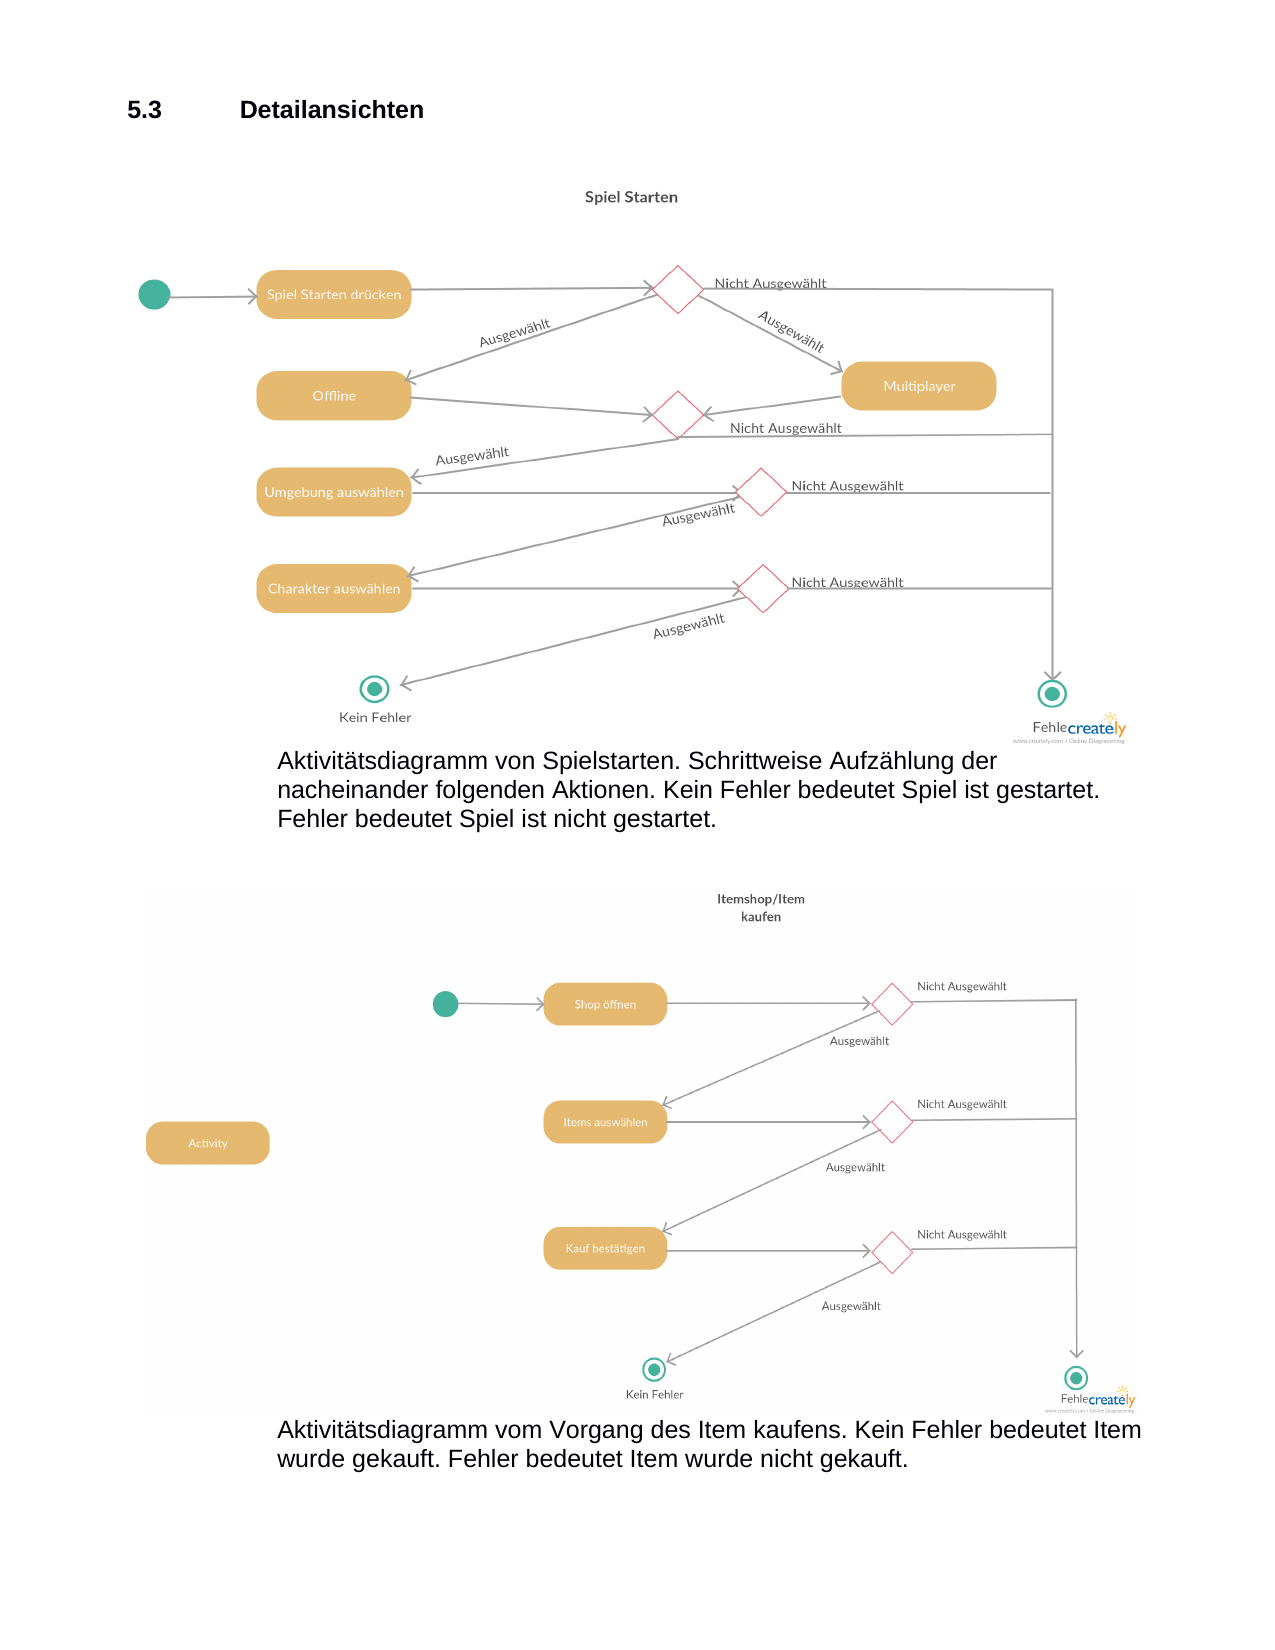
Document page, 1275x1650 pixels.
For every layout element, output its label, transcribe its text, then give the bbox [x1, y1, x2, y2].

picture [131, 177, 1132, 747]
list Detailansichten [127, 95, 1152, 124]
text Aktivitätsdiagramm vom Vorgang des Item kaufens. Kein Fehler bedeutet Item [127, 861, 1152, 1444]
text wurde gekauft. Fehler bedeutet Item wurde nicht gekauft. [127, 1444, 1152, 1473]
text Aktivitätsdiagramm von Spielstarten. Schrittweise Aufzählung der nacheinander folgenden Aktionen. Kein Fehler bedeutet Spiel ist gestartet. [127, 153, 1152, 804]
picture [140, 884, 1140, 1416]
text Fehler bedeutet Spiel ist nicht gestartet. [127, 804, 1152, 832]
